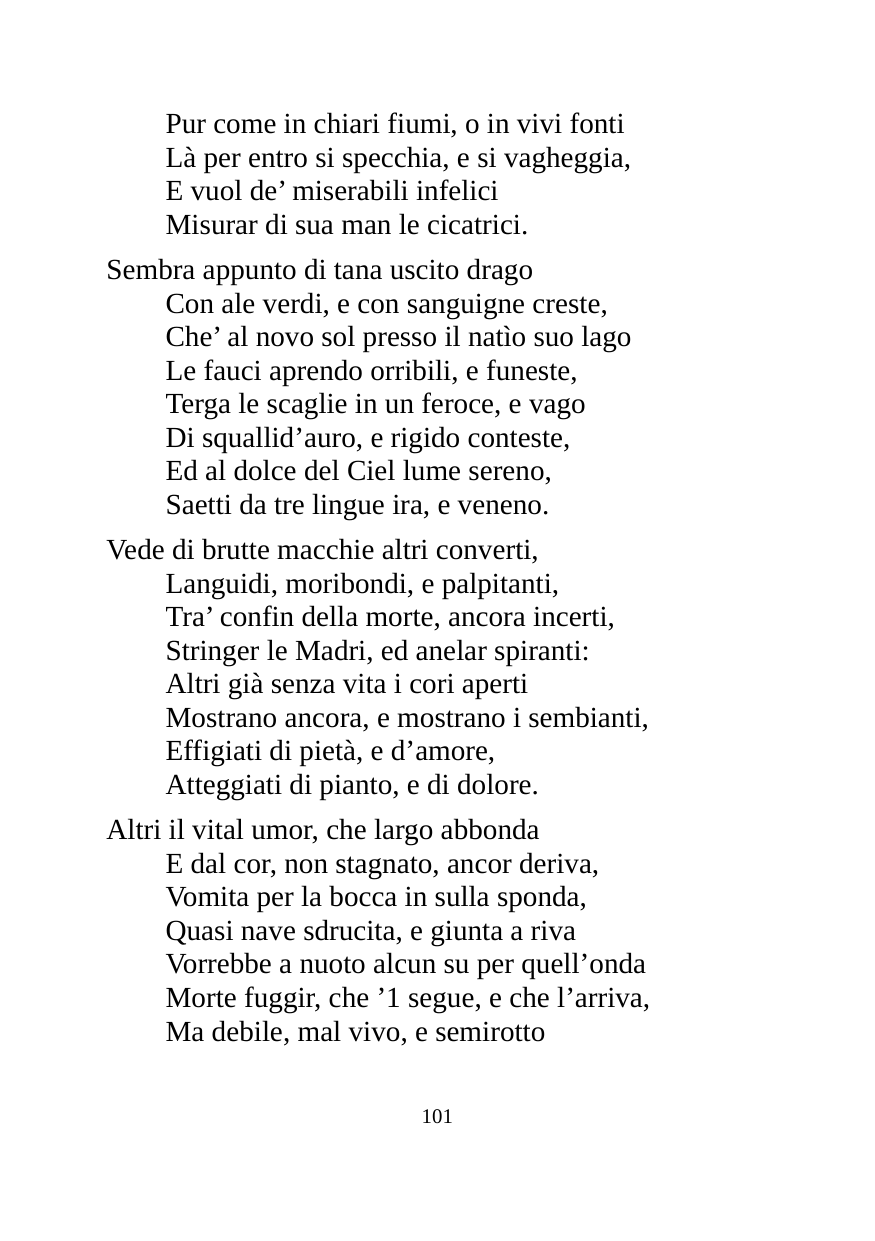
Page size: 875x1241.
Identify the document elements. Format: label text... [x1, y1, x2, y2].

text Vomita per la bocca in sulla sponda, [106, 879, 768, 913]
text Ed al dolce del Ciel lume sereno, [106, 453, 768, 487]
text Pur come in chiari fiumi, o in vivi fonti [106, 106, 768, 140]
text Languidi, moribondi, e palpitanti, [106, 566, 768, 599]
text Saetti da tre lingue ira, e veneno. [106, 487, 768, 521]
text Vede di brutte macchie altri converti, [106, 532, 768, 566]
text Mostrano ancora, e mostrano i sembianti, [106, 700, 768, 733]
text Misurar di sua man le cicatrici. [106, 207, 768, 240]
text Terga le scaglie in un feroce, e vago [106, 386, 768, 420]
text Di squallid’auro, e rigido conteste, [106, 420, 768, 453]
text Là per entro si specchia, e si vagheggia, [106, 140, 768, 173]
text Che’ al novo sol presso il natìo suo lago [106, 319, 768, 353]
text Con ale verdi, e con sanguigne creste, [106, 286, 768, 319]
text E dal cor, non stagnato, ancor deriva, [106, 846, 768, 879]
text Quasi nave sdrucita, e giunta a riva [106, 913, 768, 947]
text Vorrebbe a nuoto alcun su per quell’onda [106, 947, 768, 980]
text Morte fuggir, che ’1 segue, e che l’arriva, [106, 980, 768, 1014]
text Altri già senza vita i cori aperti [106, 666, 768, 700]
text Stringer le Madri, ed anelar spiranti: [106, 633, 768, 666]
text Altri il vital umor, che largo abbonda [106, 812, 768, 846]
text Le fauci aprendo orribili, e funeste, [106, 353, 768, 386]
text Effigiati di pietà, e d’amore, [106, 733, 768, 767]
text Atteggiati di pianto, e di dolore. [106, 767, 768, 801]
text E vuol de’ miserabili infelici [106, 173, 768, 207]
text Sembra appunto di tana uscito drago [106, 252, 768, 286]
text Ma debile, mal vivo, e semirotto [106, 1014, 768, 1047]
text Tra’ confin della morte, ancora incerti, [106, 599, 768, 633]
